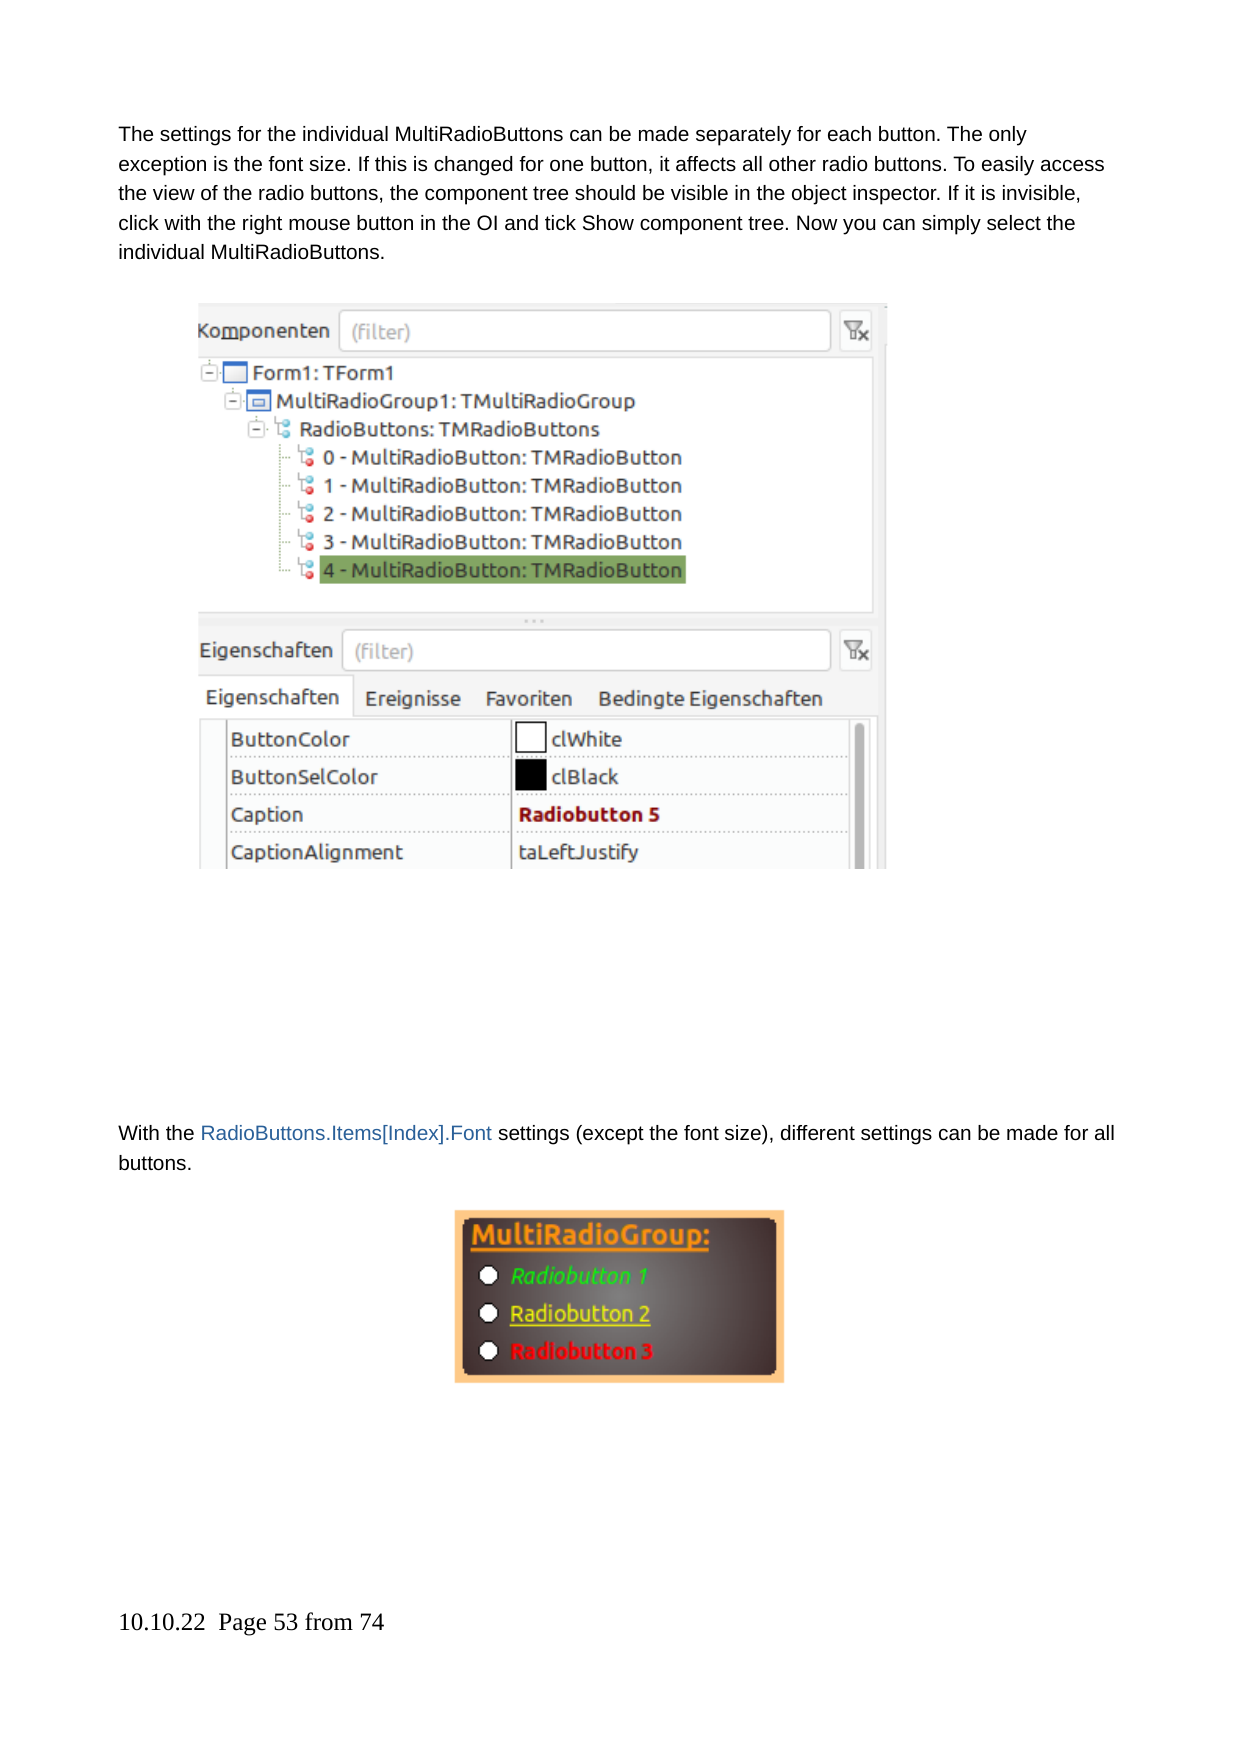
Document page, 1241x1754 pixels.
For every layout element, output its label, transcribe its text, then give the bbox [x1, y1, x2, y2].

text The settings for the individual MultiRadioButtons can be made separately for each button. The only exception is the font size. If this is changed for one button, it affects all other radio buttons. To easily access the view of the radio buttons, the component tree should be visible in the object inspector. If it is invisible, click with the right mouse button in the OI and tick Show component tree. Now you can simply select the individual MultiRadioButtons. [118, 118, 1122, 266]
picture [198, 303, 888, 869]
text With the RadioButtons.Items[Index].Font settings (except the font size), different settings can be made for all buttons. [118, 1117, 1122, 1176]
picture [441, 1190, 799, 1402]
